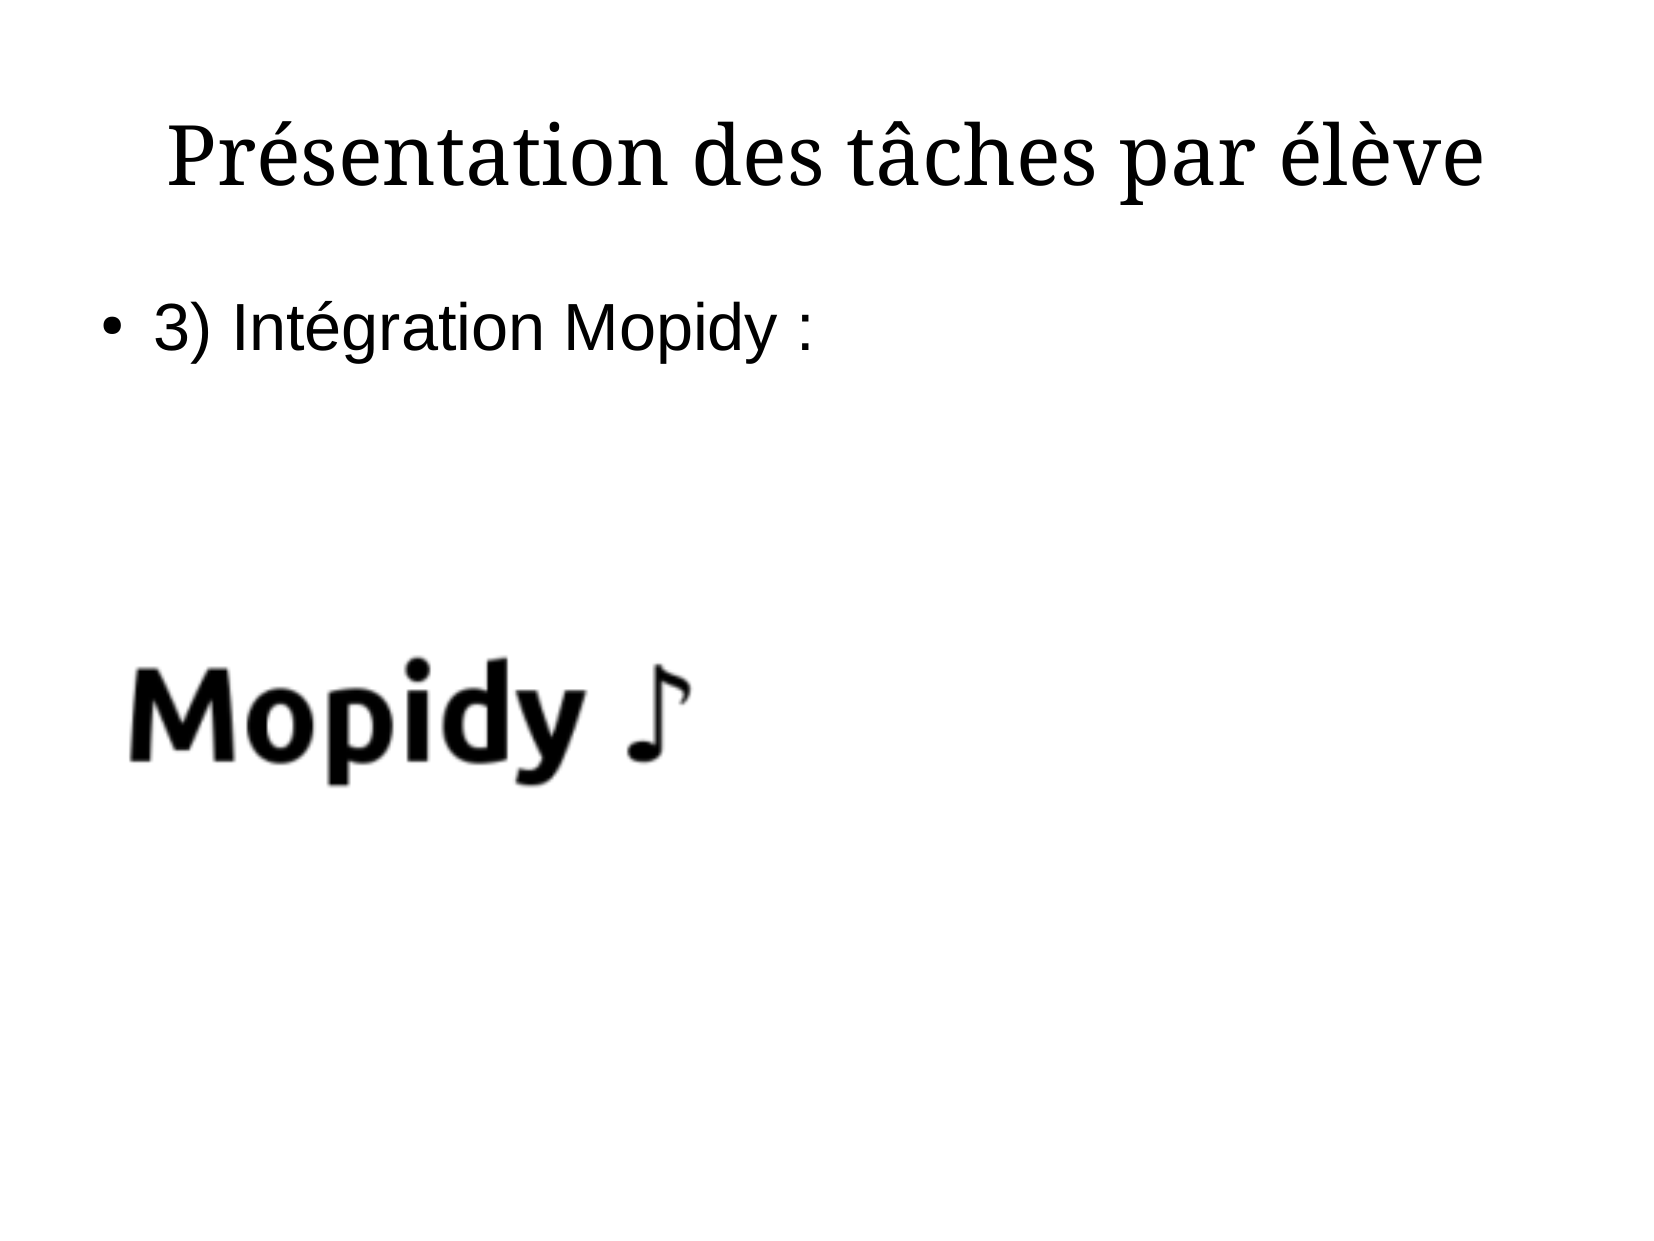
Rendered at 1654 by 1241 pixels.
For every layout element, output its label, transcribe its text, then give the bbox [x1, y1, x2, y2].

picture [125, 436, 697, 1009]
title Présentation des tâches par élève [82, 49, 1571, 257]
list 3) Intégration Mopidy : [82, 290, 1571, 1010]
